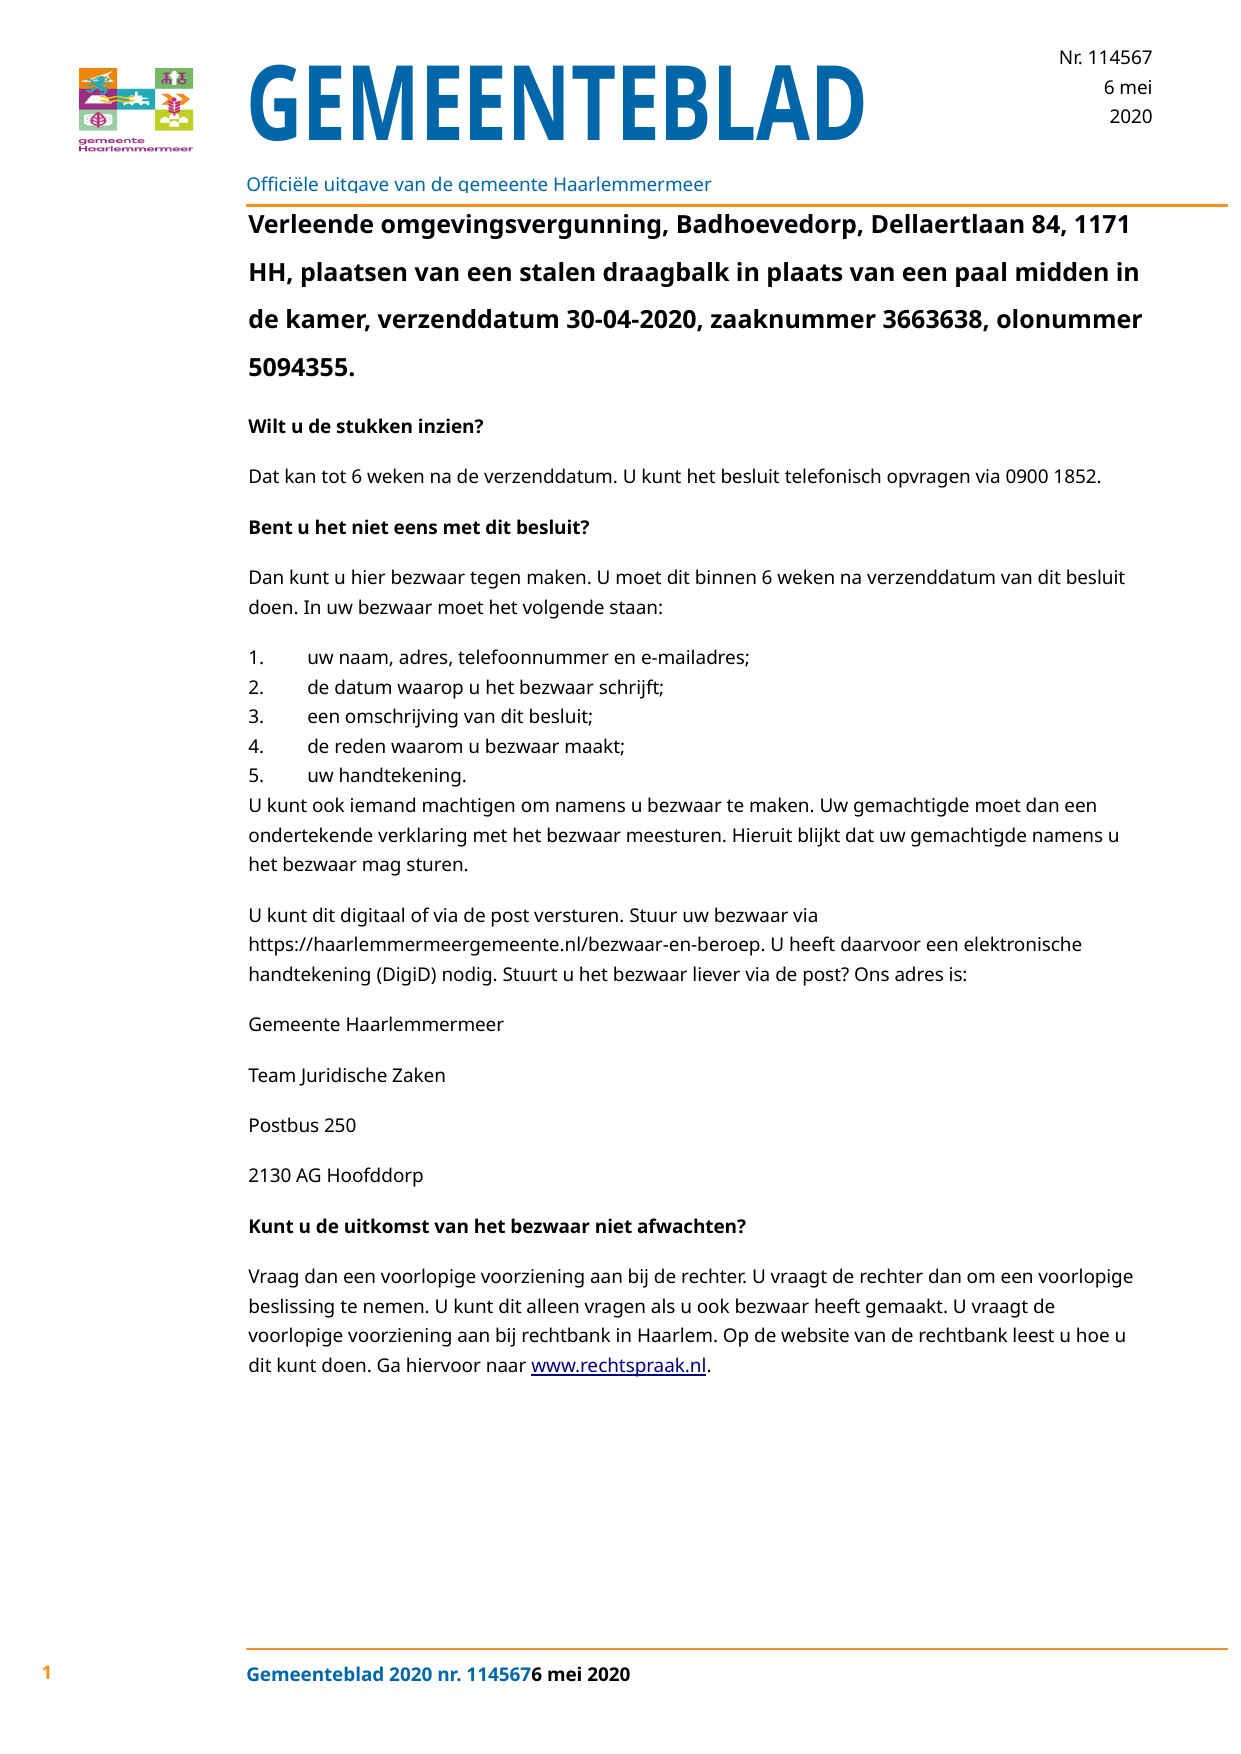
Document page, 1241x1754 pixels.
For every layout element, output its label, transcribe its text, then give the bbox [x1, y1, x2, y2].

list uw handtekening. [248, 763, 1152, 788]
text Wilt u de stukken inzien? [248, 413, 1152, 439]
text Team Juridische Zaken [248, 1062, 1152, 1088]
list uw naam, adres, telefoonnummer en e-mailadres; [248, 644, 1152, 670]
text U kunt ook iemand machtigen om namens u bezwaar te maken. Uw gemachtigde moet dan een ondertekende verklaring met het bezwaar meesturen. Hieruit blijkt dat uw gemachtigde namens u het bezwaar mag sturen. [248, 792, 1152, 877]
text U kunt dit digitaal of via de post versturen. Stuur uw bezwaar via https://haarlemmermeergemeente.nl/bezwaar-en-beroep. U heeft daarvoor een elektronische handtekening (DigiD) nodig. Stuurt u het bezwaar liever via de post? Ons adres is: [248, 902, 1152, 987]
list een omschrijving van dit besluit; [248, 703, 1152, 729]
list de reden waarom u bezwaar maakt; [248, 733, 1152, 759]
text Kunt u de uitkomst van het bezwaar niet afwachten? [248, 1213, 1152, 1239]
picture [41, 47, 231, 172]
text Dan kunt u hier bezwaar tegen maken. U moet dit binnen 6 weken na verzenddatum van dit besluit doen. In uw bezwaar moet het volgende staan: [248, 564, 1152, 620]
text Gemeente Haarlemmermeer [248, 1011, 1152, 1037]
text Postbus 250 [248, 1112, 1152, 1138]
text 2130 AG Hoofddorp [248, 1163, 1152, 1188]
text Bent u het niet eens met dit besluit? [248, 514, 1152, 540]
text Vraag dan een voorlopige voorziening aan bij de rechter. U vraagt de rechter dan om een voorlopige beslissing te nemen. U kunt dit alleen vragen als u ook bezwaar heeft gemaakt. U vraagt de voorlopige voorziening aan bij rechtbank in Haarlem. Op de website van de rechtbank leest u hoe u dit kunt doen. Ga hiervoor naar www.rechtspraak.nl. [248, 1263, 1152, 1378]
text Verleende omgevingsvergunning, Badhoevedorp, Dellaertlaan 84, 1171 HH, plaatsen van een stalen draagbalk in plaats van een paal midden in de kamer, verzenddatum 30-04-2020, zaaknummer 3663638, olonummer 5094355. [248, 207, 1152, 384]
list de datum waarop u het bezwaar schrijft; [248, 674, 1152, 700]
text Dat kan tot 6 weken na de verzenddatum. U kunt het besluit telefonisch opvragen via 0900 1852. [248, 463, 1152, 489]
